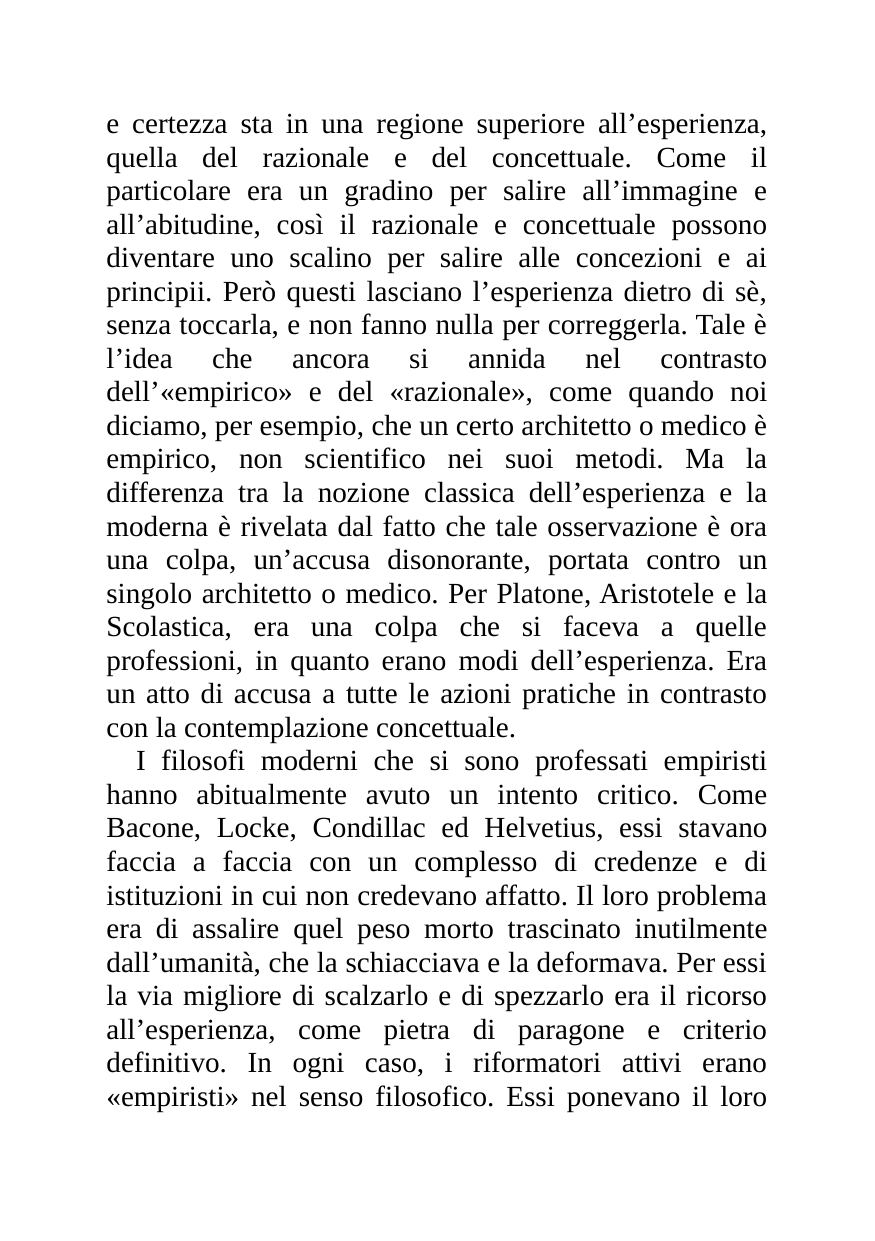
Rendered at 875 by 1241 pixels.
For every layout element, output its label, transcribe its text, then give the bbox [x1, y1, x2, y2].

text I filosofi moderni che si sono professati empiristi hanno abitualmente avuto un intento critico. Come Bacone, Locke, Condillac ed Helvetius, essi stavano faccia a faccia con un complesso di credenze e di istituzioni in cui non credevano affatto. Il loro problema era di assalire quel peso morto trascinato inutilmente dall’umanità, che la schiacciava e la deformava. Per essi la via migliore di scalzarlo e di spezzarlo era il ricorso all’esperienza, come pietra di paragone e criterio definitivo. In ogni caso, i riformatori attivi erano «empiristi» nel senso filosofico. Essi ponevano il loro [106, 743, 768, 1112]
text e certezza sta in una regione superiore all’esperienza, quella del razionale e del concettuale. Come il particolare era un gradino per salire all’immagine e all’abitudine, così il razionale e concettuale possono diventare uno scalino per salire alle concezioni e ai principii. Però questi lasciano l’esperienza dietro di sè, senza toccarla, e non fanno nulla per correggerla. Tale è l’idea che ancora si annida nel contrasto dell’«empirico» e del «razionale», come quando noi diciamo, per esempio, che un certo architetto o medico è empirico, non scientifico nei suoi metodi. Ma la differenza tra la nozione classica dell’esperienza e la moderna è rivelata dal fatto che tale osservazione è ora una colpa, un’accusa disonorante, portata contro un singolo architetto o medico. Per Platone, Aristotele e la Scolastica, era una colpa che si faceva a quelle professioni, in quanto erano modi dell’esperienza. Era un atto di accusa a tutte le azioni pratiche in contrasto con la contemplazione concettuale. [106, 106, 768, 743]
